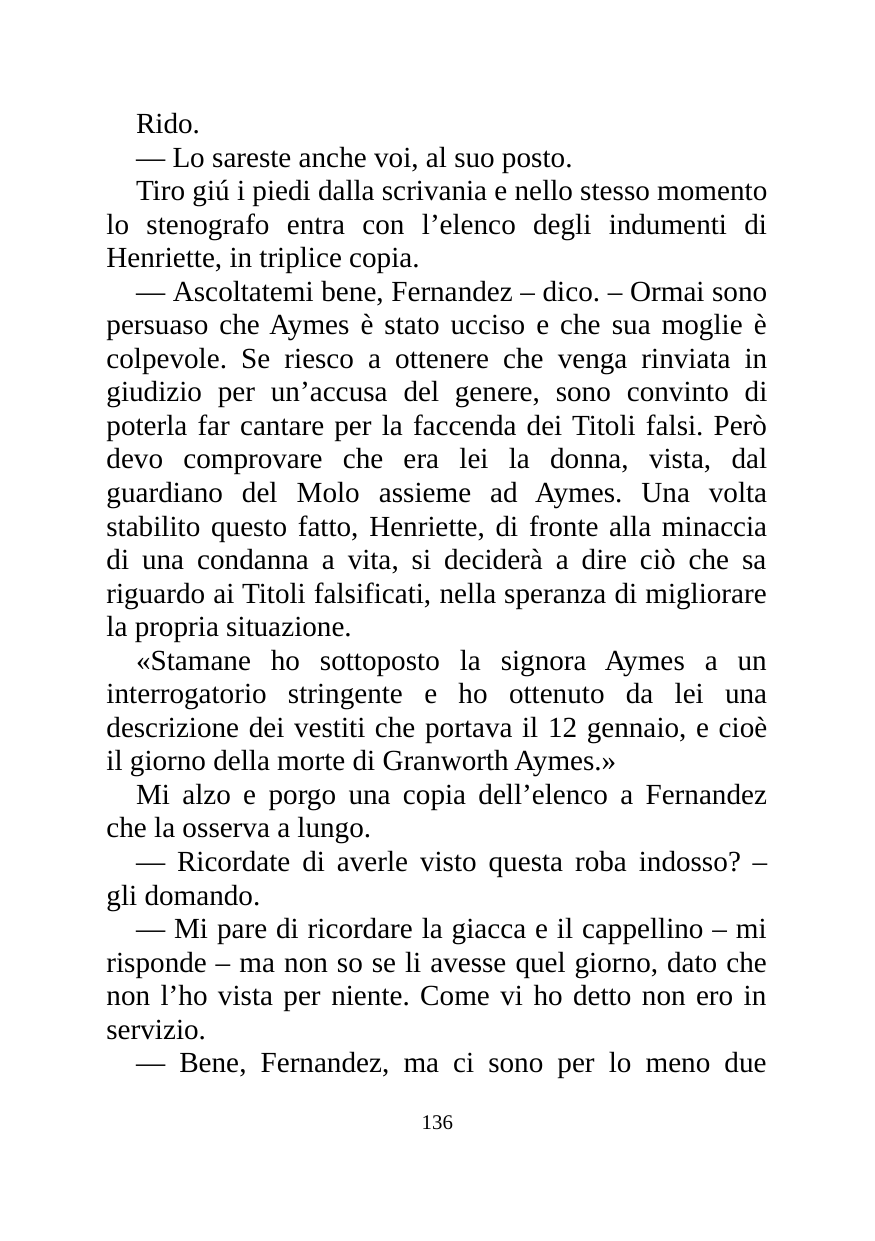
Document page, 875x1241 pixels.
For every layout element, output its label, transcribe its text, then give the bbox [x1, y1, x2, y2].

text — Ricordate di averle visto questa roba indosso? – gli domando. [106, 844, 768, 911]
text — Bene, Fernandez, ma ci sono per lo meno due [106, 1045, 768, 1079]
text — Mi pare di ricordare la giacca e il cappellino – mi risponde – ma non so se li avesse quel giorno, dato che non l’ho vista per niente. Come vi ho detto non ero in servizio. [106, 911, 768, 1045]
text Mi alzo e porgo una copia dell’elenco a Fernandez che la osserva a lungo. [106, 777, 768, 844]
text — Ascoltatemi bene, Fernandez – dico. – Ormai sono persuaso che Aymes è stato ucciso e che sua moglie è colpevole. Se riesco a ottenere che venga rinviata in giudizio per un’accusa del genere, sono convinto di poterla far cantare per la faccenda dei Titoli falsi. Però devo comprovare che era lei la donna, vista, dal guardiano del Molo assieme ad Aymes. Una volta stabilito questo fatto, Henriette, di fronte alla minaccia di una condanna a vita, si deciderà a dire ciò che sa riguardo ai Titoli falsificati, nella speranza di migliorare la propria situazione. [106, 274, 768, 643]
text — Lo sareste anche voi, al suo posto. [106, 140, 768, 173]
text Rido. [106, 106, 768, 140]
text Tiro giú i piedi dalla scrivania e nello stesso momento lo stenografo entra con l’elenco degli indumenti di Henriette, in triplice copia. [106, 173, 768, 274]
text «Stamane ho sottoposto la signora Aymes a un interrogatorio stringente e ho ottenuto da lei una descrizione dei vestiti che portava il 12 gennaio, e cioè il giorno della morte di Granworth Aymes.» [106, 643, 768, 777]
